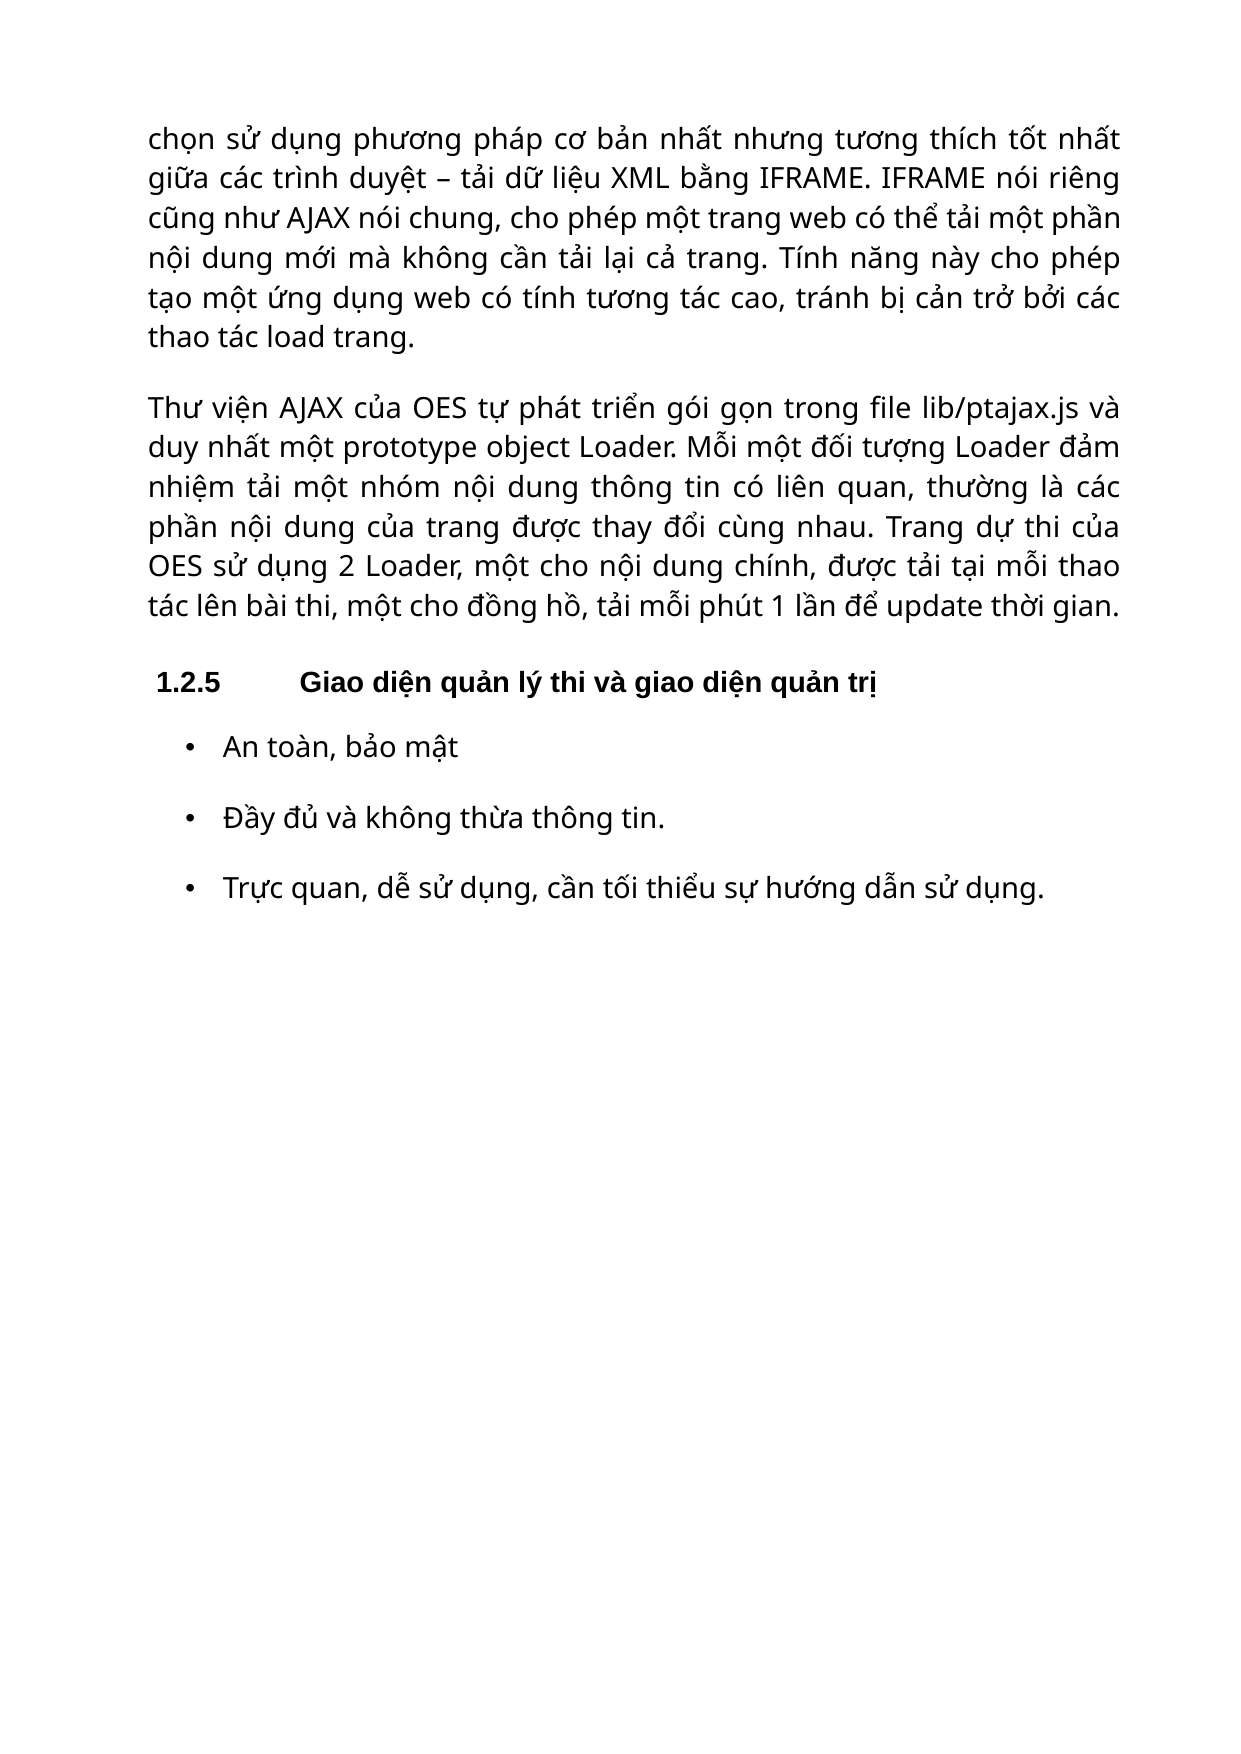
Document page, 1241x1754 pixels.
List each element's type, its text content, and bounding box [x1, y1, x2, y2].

list An toàn, bảo mật [185, 727, 1122, 766]
text Thư viện AJAX của OES tự phát triển gói gọn trong file lib/ptajax.js và duy nhất một prototype object Loader. Mỗi một đối tượng Loader đảm nhiệm tải một nhóm nội dung thông tin có liên quan, thường là các phần nội dung của trang được thay đổi cùng nhau. Trang dự thi của OES sử dụng 2 Loader, một cho nội dung chính, được tải tại mỗi thao tác lên bài thi, một cho đồng hồ, tải mỗi phút 1 lần để update thời gian. [148, 387, 1122, 625]
list Đầy đủ và không thừa thông tin. [185, 797, 1122, 837]
text chọn sử dụng phương pháp cơ bản nhất nhưng tương thích tốt nhất giữa các trình duyệt – tải dữ liệu XML bằng IFRAME. IFRAME nói riêng cũng như AJAX nói chung, cho phép một trang web có thể tải một phần nội dung mới mà không cần tải lại cả trang. Tính năng này cho phép tạo một ứng dụng web có tính tương tác cao, tránh bị cản trở bởi các thao tác load trang. [148, 118, 1122, 356]
list Trực quan, dễ sử dụng, cần tối thiểu sự hướng dẫn sử dụng. [185, 867, 1122, 907]
subtitle Giao diện quản lý thi và giao diện quản trị [148, 665, 1122, 699]
